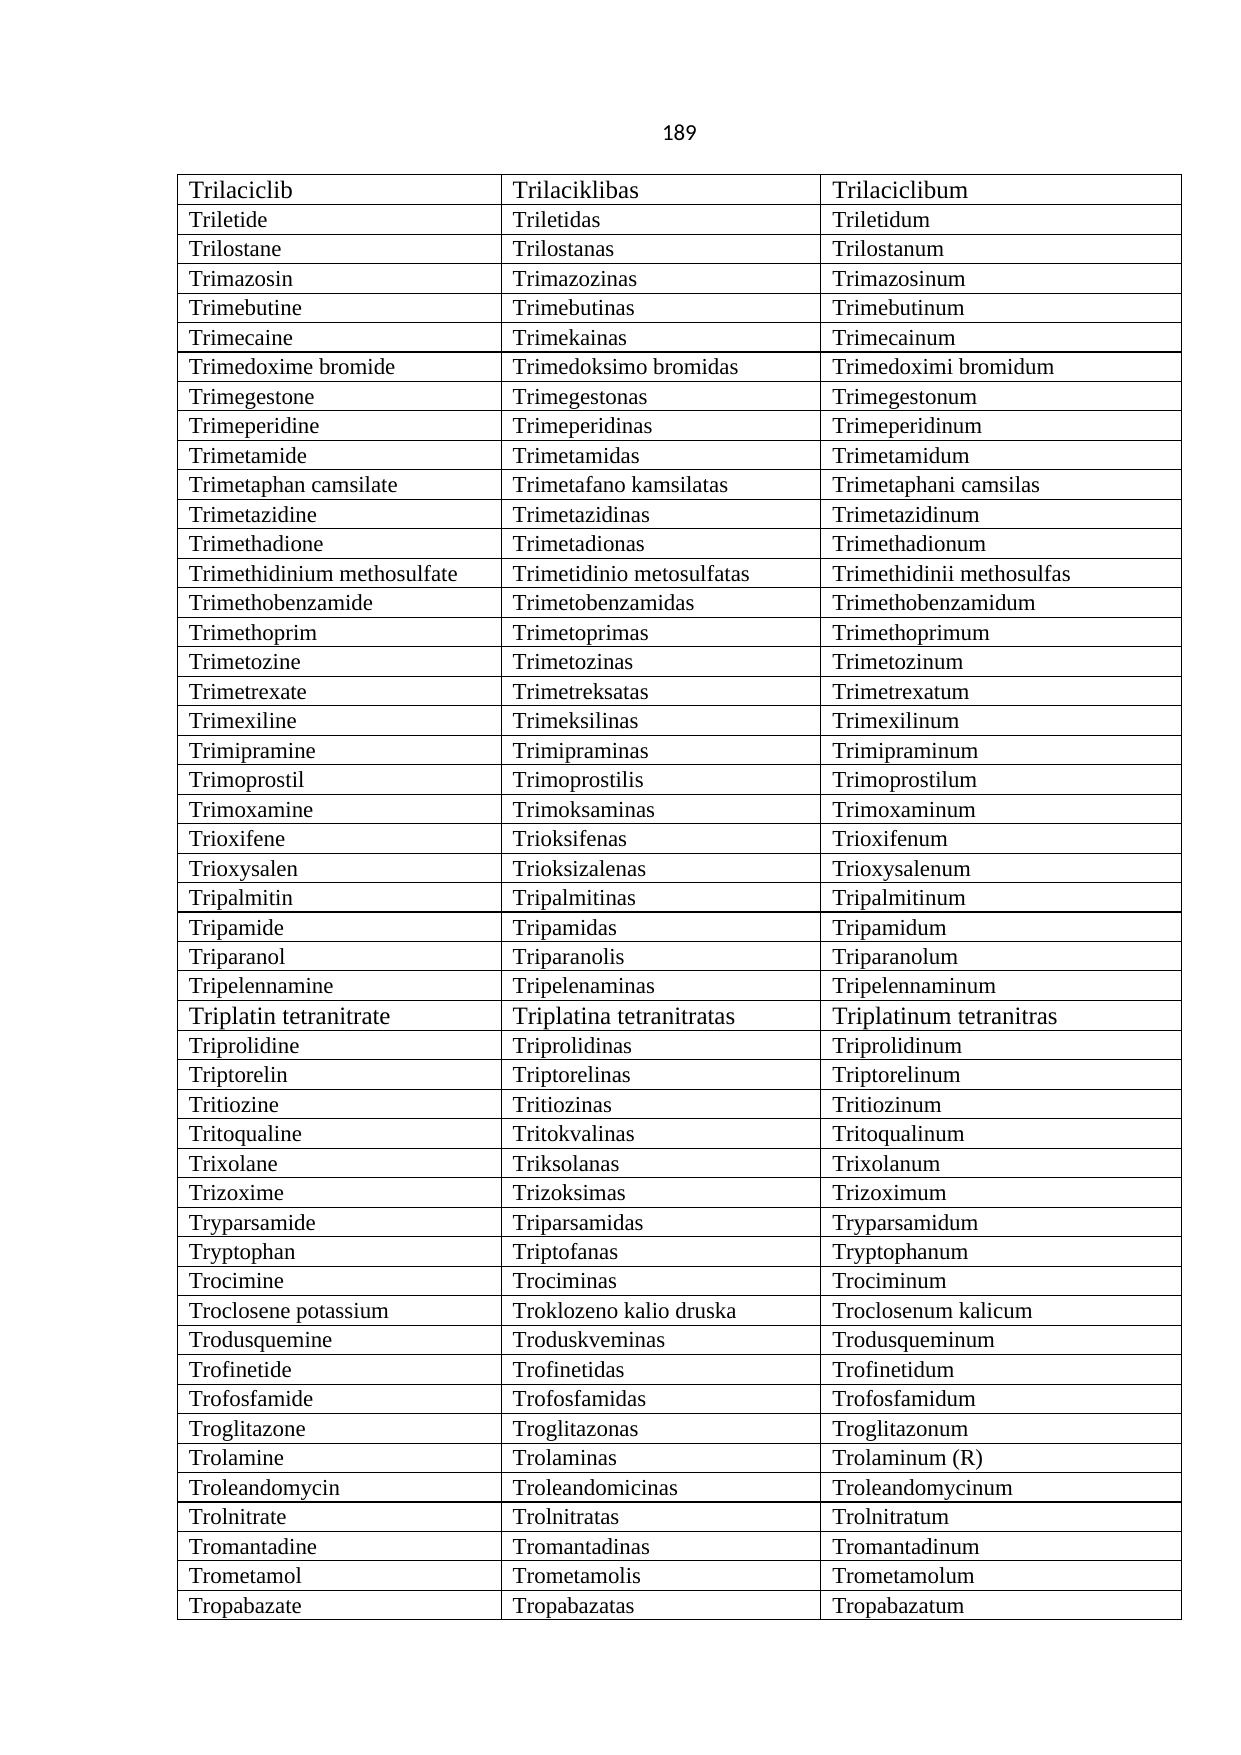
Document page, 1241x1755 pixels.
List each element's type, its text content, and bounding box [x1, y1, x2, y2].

table_cell Trocimine [178, 1267, 501, 1295]
table_cell Trociminas [502, 1267, 820, 1295]
table_cell Triplatinum tetranitras [821, 1001, 1181, 1030]
table_cell Trixolane [178, 1149, 501, 1177]
table_cell Trodusquemine [178, 1326, 501, 1354]
table_cell Tritiozinum [821, 1090, 1181, 1118]
table_cell Triparanolis [502, 942, 820, 970]
table_cell Trioxifenum [821, 824, 1181, 852]
table_cell Trolnitratas [502, 1503, 820, 1531]
table_cell Tropabazatas [502, 1591, 820, 1619]
table_cell Trimethoprim [178, 618, 501, 646]
table_cell Trociminum [821, 1267, 1181, 1295]
table_cell Trimetozinas [502, 647, 820, 676]
table_cell Triletidum [821, 205, 1181, 233]
table_cell Trimetobenzamidas [502, 588, 820, 617]
table_cell Tromantadinas [502, 1532, 820, 1560]
table_cell Trimethadione [178, 529, 501, 558]
table_cell Trimethoprimum [821, 618, 1181, 646]
table_cell Trolnitrate [178, 1503, 501, 1531]
table_cell Trimekainas [502, 323, 820, 351]
table_cell Trimazosin [178, 264, 501, 292]
table_cell Triletide [178, 205, 501, 233]
table_cell Troglitazonum [821, 1414, 1181, 1442]
table_cell Trimedoxime bromide [178, 353, 501, 381]
table_cell Trimeksilinas [502, 706, 820, 734]
table_cell Trimetrexatum [821, 677, 1181, 705]
table_cell Triksolanas [502, 1149, 820, 1177]
table_cell Triptorelinum [821, 1060, 1181, 1089]
table_cell Trimedoksimo bromidas [502, 353, 820, 381]
table_cell Trimoxamine [178, 795, 501, 823]
table_cell Tritokvalinas [502, 1119, 820, 1148]
table_cell Tripamidum [821, 913, 1181, 941]
table_cell Trimipraminas [502, 736, 820, 764]
table_cell Trofosfamidum [821, 1385, 1181, 1413]
table_cell Trimecainum [821, 323, 1181, 351]
table_cell Trimeperidine [178, 411, 501, 440]
table_cell Trilaciclib [178, 175, 501, 204]
table_cell Triptorelin [178, 1060, 501, 1089]
table_cell Trometamolum [821, 1561, 1181, 1590]
table_cell Troklozeno kalio druska [502, 1296, 820, 1324]
table_cell Triprolidinum [821, 1031, 1181, 1059]
table_cell Tritoqualinum [821, 1119, 1181, 1148]
table_cell Tropabazate [178, 1591, 501, 1619]
table_cell Tripelennaminum [821, 971, 1181, 1000]
table_cell Trioxysalen [178, 854, 501, 882]
table_cell Tryptophanum [821, 1237, 1181, 1266]
table_cell Trimegestonas [502, 382, 820, 410]
table_cell Trioksizalenas [502, 854, 820, 882]
table_cell Triptofanas [502, 1237, 820, 1266]
table_cell Trimipramine [178, 736, 501, 764]
table_cell Triparanol [178, 942, 501, 970]
table_cell Trimetazidinas [502, 500, 820, 528]
table_cell Trioksifenas [502, 824, 820, 852]
table_cell Trimetazidine [178, 500, 501, 528]
table_cell Trimexiline [178, 706, 501, 734]
table_cell Triletidas [502, 205, 820, 233]
table_cell Troglitazone [178, 1414, 501, 1442]
table_cell Trolnitratum [821, 1503, 1181, 1531]
table_cell Trimetamidum [821, 441, 1181, 469]
table_cell Trimoxaminum [821, 795, 1181, 823]
table_cell Trofinetide [178, 1355, 501, 1383]
table_cell Trimethobenzamide [178, 588, 501, 617]
table_cell Triplatin tetranitrate [178, 1001, 501, 1030]
table_cell Trofosfamidas [502, 1385, 820, 1413]
table_cell Trilostanum [821, 235, 1181, 263]
table_cell Trimoksaminas [502, 795, 820, 823]
table_cell Tripamide [178, 913, 501, 941]
table_cell Triprolidinas [502, 1031, 820, 1059]
table_cell Triparsamidas [502, 1208, 820, 1236]
table_cell Troglitazonas [502, 1414, 820, 1442]
table_cell Triprolidine [178, 1031, 501, 1059]
table_cell Tryptophan [178, 1237, 501, 1266]
table_cell Trizoximum [821, 1178, 1181, 1207]
table_cell Trimoprostilis [502, 765, 820, 793]
table_cell Trometamolis [502, 1561, 820, 1590]
table_cell Tripalmitinum [821, 883, 1181, 911]
table_cell Trimetreksatas [502, 677, 820, 705]
table_cell Trimoprostil [178, 765, 501, 793]
table_cell Trilostanas [502, 235, 820, 263]
table_cell Tropabazatum [821, 1591, 1181, 1619]
table_cell Troduskveminas [502, 1326, 820, 1354]
table_cell Trofinetidum [821, 1355, 1181, 1383]
table_cell Trimetadionas [502, 529, 820, 558]
table_cell Trimegestonum [821, 382, 1181, 410]
table_cell Trimetaphan camsilate [178, 470, 501, 499]
table_cell Trilaciclibum [821, 175, 1181, 204]
table_cell Trolamine [178, 1444, 501, 1472]
table_cell Trimazosinum [821, 264, 1181, 292]
table_cell Trizoksimas [502, 1178, 820, 1207]
table_cell Trilaciklibas [502, 175, 820, 204]
table_cell Trimethidinium methosulfate [178, 559, 501, 587]
table_cell Troclosenum kalicum [821, 1296, 1181, 1324]
table_cell Troleandomycinum [821, 1473, 1181, 1501]
table_cell Trimoprostilum [821, 765, 1181, 793]
table_cell Trimazozinas [502, 264, 820, 292]
table_cell Triptorelinas [502, 1060, 820, 1089]
table_cell Trimecaine [178, 323, 501, 351]
table_cell Trimetazidinum [821, 500, 1181, 528]
table_cell Tryparsamidum [821, 1208, 1181, 1236]
table_cell Trimetrexate [178, 677, 501, 705]
table_cell Trolaminas [502, 1444, 820, 1472]
table_cell Tripalmitinas [502, 883, 820, 911]
table_cell Tripalmitin [178, 883, 501, 911]
table_cell Tromantadine [178, 1532, 501, 1560]
table_cell Trimexilinum [821, 706, 1181, 734]
table_cell Trilostane [178, 235, 501, 263]
table_cell Trimetozine [178, 647, 501, 676]
table_cell Trimeperidinas [502, 411, 820, 440]
table_cell Trimetoprimas [502, 618, 820, 646]
table_cell Trofinetidas [502, 1355, 820, 1383]
table_cell Tritiozine [178, 1090, 501, 1118]
table_cell Trioxifene [178, 824, 501, 852]
table_cell Tritiozinas [502, 1090, 820, 1118]
table_cell Trimethadionum [821, 529, 1181, 558]
table_cell Trixolanum [821, 1149, 1181, 1177]
table_cell Tripelennamine [178, 971, 501, 1000]
table_cell Trimebutine [178, 294, 501, 322]
table_cell Trolaminum (R) [821, 1444, 1181, 1472]
table_cell Trometamol [178, 1561, 501, 1590]
table_cell Trimebutinas [502, 294, 820, 322]
table_cell Trimebutinum [821, 294, 1181, 322]
table_cell Triparanolum [821, 942, 1181, 970]
table_cell Tromantadinum [821, 1532, 1181, 1560]
table_cell Trimetafano kamsilatas [502, 470, 820, 499]
table_cell Tripamidas [502, 913, 820, 941]
table_cell Trimeperidinum [821, 411, 1181, 440]
table_cell Trofosfamide [178, 1385, 501, 1413]
table_cell Trioxysalenum [821, 854, 1181, 882]
table_cell Tritoqualine [178, 1119, 501, 1148]
table_cell Trimedoximi bromidum [821, 353, 1181, 381]
table_cell Trimegestone [178, 382, 501, 410]
table_cell Trimetidinio metosulfatas [502, 559, 820, 587]
table_cell Trodusqueminum [821, 1326, 1181, 1354]
table_cell Troleandomicinas [502, 1473, 820, 1501]
table_cell Troleandomycin [178, 1473, 501, 1501]
table_cell Trizoxime [178, 1178, 501, 1207]
table_cell Trimethobenzamidum [821, 588, 1181, 617]
table_cell Trimetozinum [821, 647, 1181, 676]
table_cell Trimipraminum [821, 736, 1181, 764]
table_cell Tripelenaminas [502, 971, 820, 1000]
table_cell Trimetamide [178, 441, 501, 469]
table_cell Tryparsamide [178, 1208, 501, 1236]
table_cell Trimethidinii methosulfas [821, 559, 1181, 587]
table_cell Trimetaphani camsilas [821, 470, 1181, 499]
table_cell Triplatina tetranitratas [502, 1001, 820, 1030]
table_cell Trimetamidas [502, 441, 820, 469]
table_cell Troclosene potassium [178, 1296, 501, 1324]
